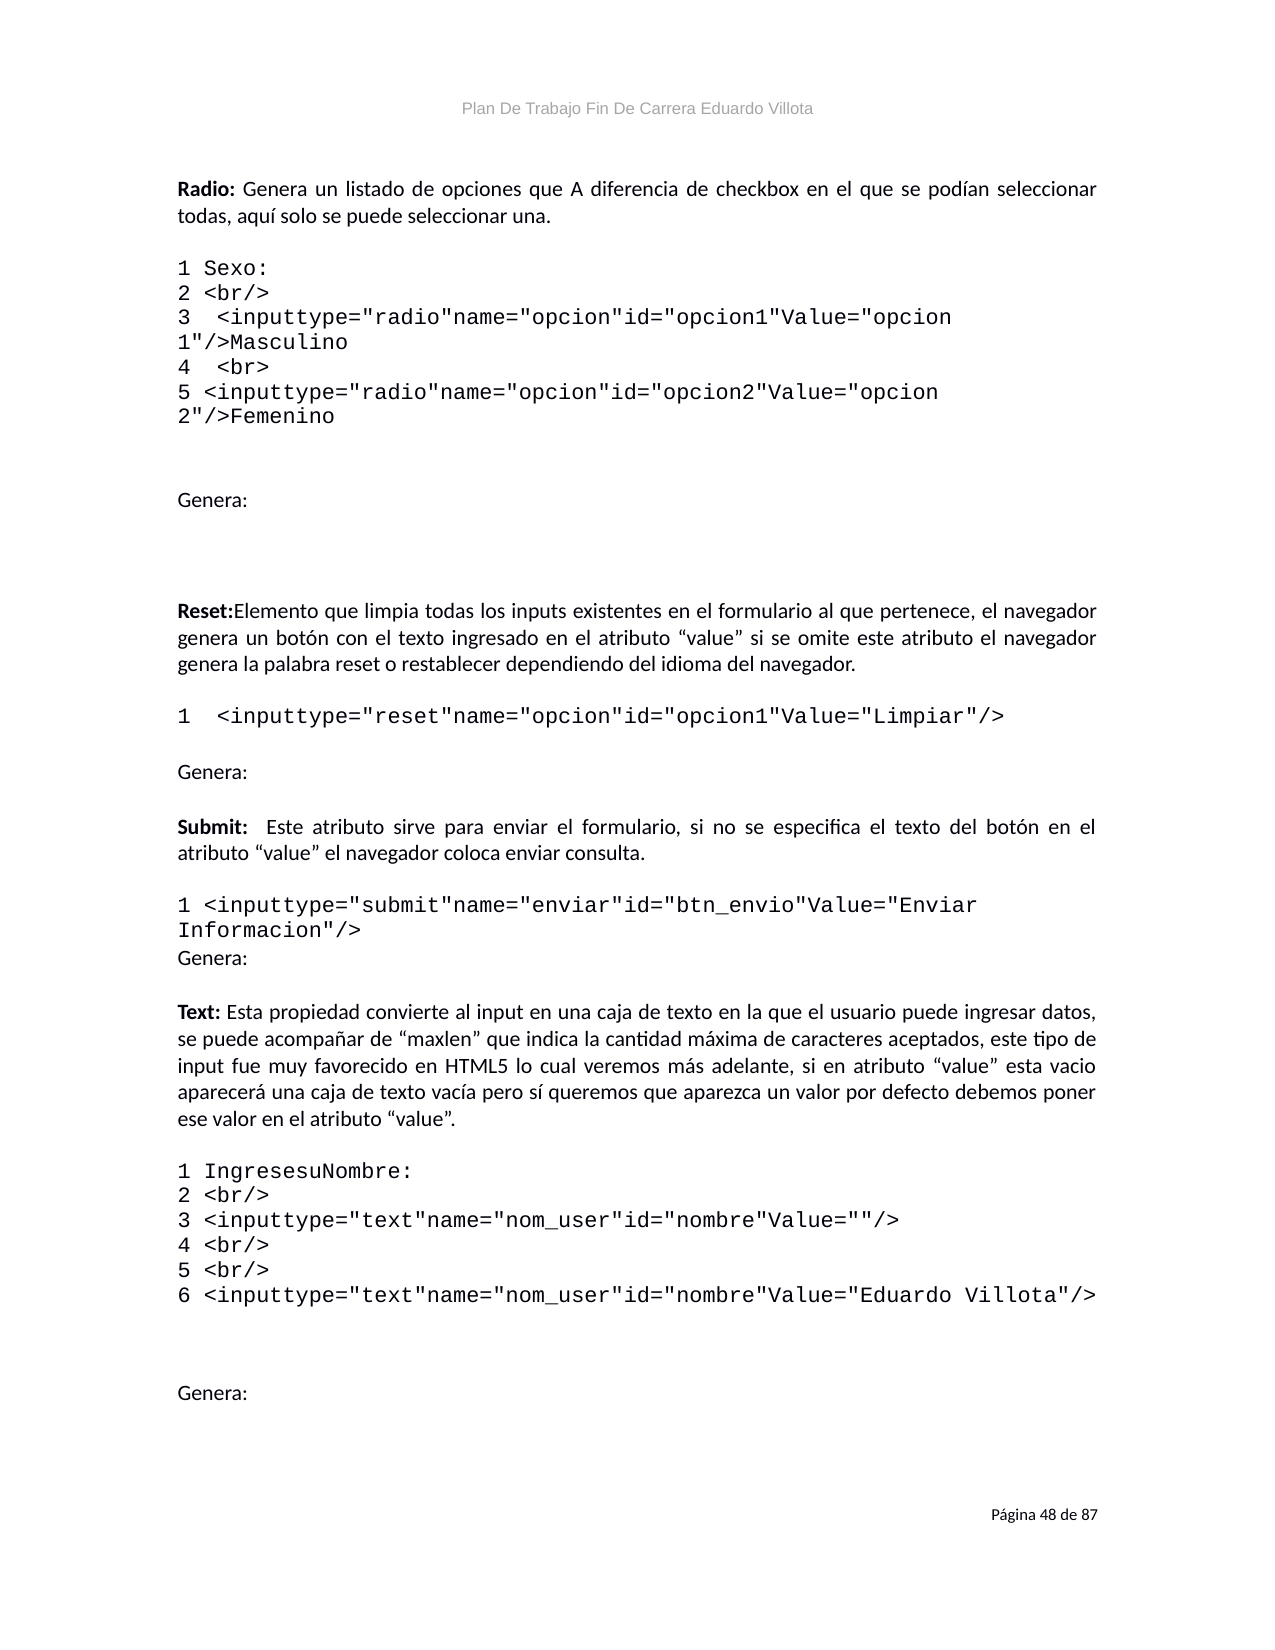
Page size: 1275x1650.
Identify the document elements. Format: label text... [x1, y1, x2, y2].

text 3 <inputtype="text"name="nom_user"id="nombre"Value=""/> [177, 1209, 1098, 1234]
text Genera: [177, 758, 1098, 785]
text 2 <br/> [177, 1184, 1098, 1209]
text 3 <inputtype="radio"name="opcion"id="opcion1"Value="opcion 1"/>Masculino [177, 307, 1098, 356]
text 2 <br/> [177, 282, 1098, 307]
text Radio: Genera un listado de opciones que A diferencia de checkbox en el que se podían seleccionar todas, aquí solo se puede seleccionar una. [177, 176, 1098, 229]
text Submit: Este atributo sirve para enviar el formulario, si no se especifica el texto del botón en el atributo “value” el navegador coloca enviar consulta. [177, 813, 1098, 866]
text 4 <br/> [177, 1234, 1098, 1259]
text 1 <inputtype="reset"name="opcion"id="opcion1"Value="Limpiar"/> [177, 705, 1098, 730]
text Genera: [177, 1379, 1098, 1406]
text Text: Esta propiedad convierte al input en una caja de texto en la que el usuario puede ingresar datos, se puede acompañar de “maxlen” que indica la cantidad máxima de caracteres aceptados, este tipo de input fue muy favorecido en HTML5 lo cual veremos más adelante, si en atributo “value” esta vacio aparecerá una caja de texto vacía pero sí queremos que aparezca un valor por defecto debemos poner ese valor en el atributo “value”. [177, 998, 1098, 1132]
text 5 <inputtype="radio"name="opcion"id="opcion2"Value="opcion 2"/>Femenino [177, 381, 1098, 431]
text Reset:Elemento que limpia todas los inputs existentes en el formulario al que pertenece, el navegador genera un botón con el texto ingresado en el atributo “value” si se omite este atributo el navegador genera la palabra reset o restablecer dependiendo del idioma del navegador. [177, 597, 1098, 677]
text 5 <br/> [177, 1259, 1098, 1284]
text Genera: [177, 944, 1098, 970]
text 1 IngresesuNombre: [177, 1160, 1098, 1184]
text 6 <inputtype="text"name="nom_user"id="nombre"Value="Eduardo Villota"/> [177, 1284, 1098, 1308]
text 4 <br> [177, 356, 1098, 381]
text 1 Sexo: [177, 257, 1098, 282]
text 1 <inputtype="submit"name="enviar"id="btn_envio"Value="Enviar Informacion"/> [177, 894, 1098, 944]
text Genera: [177, 487, 1098, 513]
